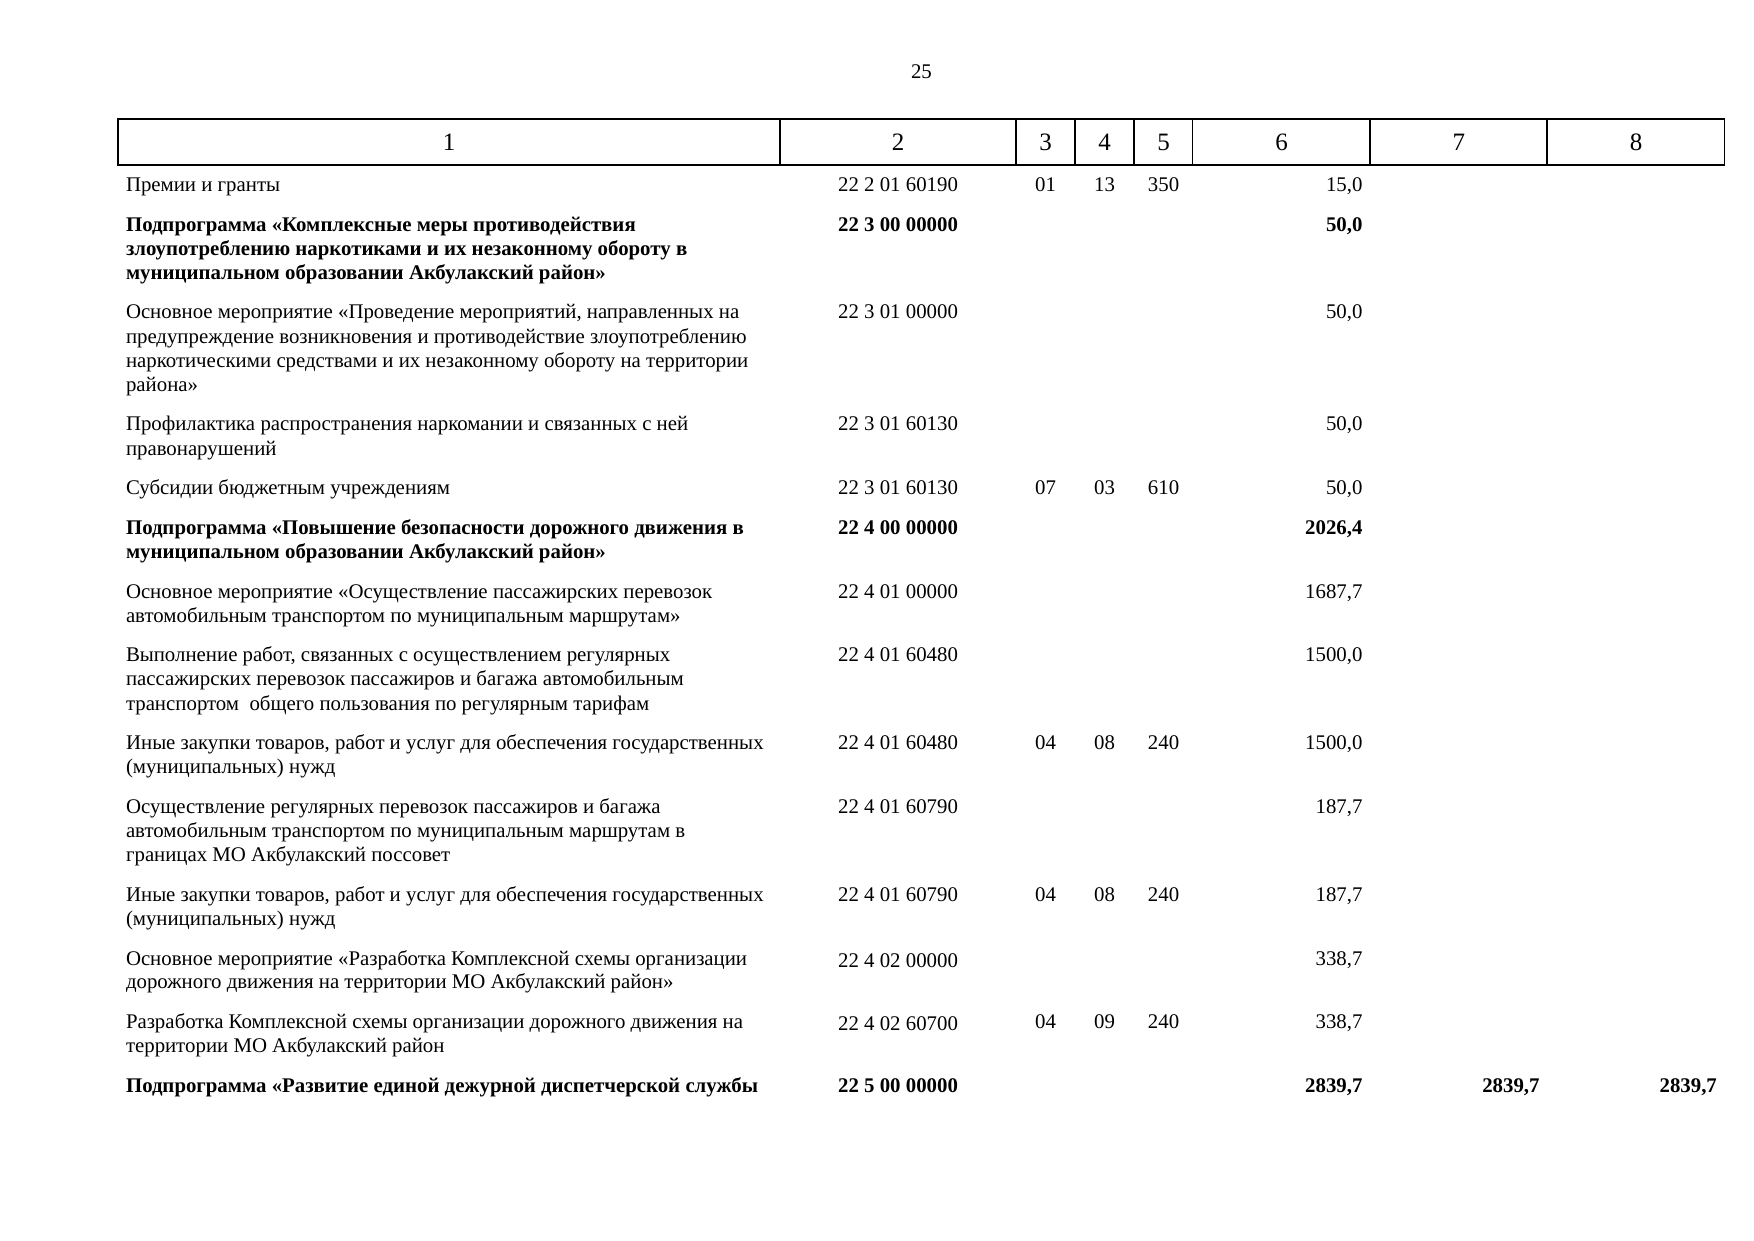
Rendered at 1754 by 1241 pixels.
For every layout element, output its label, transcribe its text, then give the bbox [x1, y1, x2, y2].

table_cell [1016, 292, 1075, 403]
table_cell [1370, 292, 1547, 403]
table_cell 22 4 01 60790 [780, 786, 1016, 874]
table_cell Субсидии бюджетным учреждениям [118, 467, 780, 507]
table_cell [1016, 204, 1075, 292]
table_cell [1547, 874, 1724, 938]
table_cell 22 4 02 60700 [780, 1001, 1016, 1065]
table_cell [1547, 786, 1724, 874]
table_header [1548, 120, 1724, 164]
table_cell Премии и гранты [118, 166, 780, 204]
table_cell 350 [1134, 166, 1193, 204]
table_cell 09 [1075, 1001, 1134, 1065]
table_cell [1134, 571, 1193, 634]
table_cell [1547, 404, 1724, 467]
table_cell [1547, 635, 1724, 722]
table_cell 04 [1016, 722, 1075, 786]
table_cell 187,7 [1193, 874, 1370, 938]
table_header [119, 120, 779, 164]
table_cell 13 [1075, 166, 1134, 204]
table_cell 2026,4 [1193, 507, 1370, 571]
table_cell 22 4 01 60480 [780, 635, 1016, 722]
table_header 1 [126, 128, 772, 156]
table_cell Подпрограмма «Развитие единой дежурной диспетчерской службы [118, 1065, 780, 1105]
table_cell [1547, 1001, 1724, 1065]
table_header [1076, 120, 1133, 164]
table_cell 2839,7 [1370, 1065, 1547, 1105]
table_cell [1075, 404, 1134, 467]
table_header [1135, 120, 1192, 164]
table_cell [1370, 204, 1547, 292]
table_cell [1547, 166, 1724, 204]
table_cell [1016, 786, 1075, 874]
table_cell 07 [1016, 467, 1075, 507]
table_cell [1370, 1001, 1547, 1065]
table_cell [1370, 722, 1547, 786]
table_cell 1500,0 [1193, 635, 1370, 722]
table_cell 22 4 01 00000 [780, 571, 1016, 634]
table_cell [1370, 786, 1547, 874]
table_cell 50,0 [1193, 404, 1370, 467]
table_cell [1075, 786, 1134, 874]
table_cell [1134, 404, 1193, 467]
table_cell [1016, 635, 1075, 722]
table_header [1371, 120, 1546, 164]
table_cell 50,0 [1193, 204, 1370, 292]
table_cell [1075, 292, 1134, 403]
table_header 7 [1378, 128, 1539, 156]
table_cell 22 3 01 00000 [780, 292, 1016, 403]
table_cell Разработка Комплексной схемы организации дорожного движения на территории МО Акбулакский район [118, 1001, 780, 1065]
table_cell 2839,7 [1547, 1065, 1724, 1105]
table_cell 610 [1134, 467, 1193, 507]
table_cell 240 [1134, 1001, 1193, 1065]
table_cell 15,0 [1193, 166, 1370, 204]
table_cell Профилактика распространения наркомании и связанных с ней правонарушений [118, 404, 780, 467]
table_header [781, 120, 1015, 164]
table_cell [1134, 1065, 1193, 1105]
table_cell [1547, 507, 1724, 571]
table_cell [1547, 571, 1724, 634]
table_cell [1370, 635, 1547, 722]
table_cell [1016, 507, 1075, 571]
table_cell 03 [1075, 467, 1134, 507]
table_cell [1016, 571, 1075, 634]
table_header [1193, 120, 1369, 164]
table_cell [1134, 635, 1193, 722]
table_cell 1500,0 [1193, 722, 1370, 786]
table_cell 22 3 01 60130 [780, 467, 1016, 507]
table_cell [1134, 292, 1193, 403]
table_header 5 [1142, 128, 1185, 156]
table_cell [1370, 507, 1547, 571]
table_cell 22 4 02 00000 [780, 938, 1016, 1001]
table_cell [1547, 938, 1724, 1001]
table_cell [1075, 938, 1134, 1001]
table_cell Основное мероприятие «Разработка Комплексной схемы организации дорожного движения на территории МО Акбулакский район» [118, 938, 780, 1001]
table_header 4 [1083, 128, 1126, 156]
table_cell Подпрограмма «Комплексные меры противодействия злоупотреблению наркотиками и их незаконному обороту в муниципальном образовании Акбулакский район» [118, 204, 780, 292]
table_cell 1687,7 [1193, 571, 1370, 634]
table_cell [1075, 204, 1134, 292]
table_cell [1370, 874, 1547, 938]
table_cell 22 4 01 60480 [780, 722, 1016, 786]
table_cell 22 5 00 00000 [780, 1065, 1016, 1105]
table_cell [1134, 204, 1193, 292]
table_cell [1547, 292, 1724, 403]
table_cell 338,7 [1193, 938, 1370, 1001]
table_cell 22 4 00 00000 [780, 507, 1016, 571]
table_cell 2839,7 [1193, 1065, 1370, 1105]
table_cell 01 [1016, 166, 1075, 204]
table_cell [1370, 938, 1547, 1001]
table_cell 04 [1016, 1001, 1075, 1065]
table_cell Основное мероприятие «Проведение мероприятий, направленных на предупреждение возникновения и противодействие злоупотреблению наркотическими средствами и их незаконному обороту на территории района» [118, 292, 780, 403]
table_cell [1134, 938, 1193, 1001]
table_cell 50,0 [1193, 467, 1370, 507]
table_cell Выполнение работ, связанных с осуществлением регулярных пассажирских перевозок пассажиров и багажа автомобильным транспортом общего пользования по регулярным тарифам [118, 635, 780, 722]
table_cell 22 2 01 60190 [780, 166, 1016, 204]
table_cell [1016, 404, 1075, 467]
table_cell [1547, 204, 1724, 292]
table_cell 08 [1075, 874, 1134, 938]
table_cell [1134, 786, 1193, 874]
table_cell 08 [1075, 722, 1134, 786]
table_cell [1370, 166, 1547, 204]
table_cell 22 3 01 60130 [780, 404, 1016, 467]
table_cell [1016, 1065, 1075, 1105]
table_cell [1547, 722, 1724, 786]
table_cell [1075, 507, 1134, 571]
table_cell [1075, 571, 1134, 634]
table_cell 240 [1134, 874, 1193, 938]
table_cell Подпрограмма «Повышение безопасности дорожного движения в муниципальном образовании Акбулакский район» [118, 507, 780, 571]
table_cell Иные закупки товаров, работ и услуг для обеспечения государственных (муниципальных) нужд [118, 722, 780, 786]
table_cell [1075, 635, 1134, 722]
table_cell [1075, 1065, 1134, 1105]
table_cell [1370, 404, 1547, 467]
table_header 3 [1024, 128, 1067, 156]
table_cell [1134, 507, 1193, 571]
table_header 2 [788, 128, 1008, 156]
table_cell [1370, 467, 1547, 507]
table_cell 338,7 [1193, 1001, 1370, 1065]
table_cell 187,7 [1193, 786, 1370, 874]
table_header 6 [1201, 128, 1362, 156]
table_cell 240 [1134, 722, 1193, 786]
table_cell [1370, 571, 1547, 634]
table_header [1017, 120, 1074, 164]
table_cell Иные закупки товаров, работ и услуг для обеспечения государственных (муниципальных) нужд [118, 874, 780, 938]
table_cell [1016, 938, 1075, 1001]
table_cell 22 4 01 60790 [780, 874, 1016, 938]
table_cell Основное мероприятие «Осуществление пассажирских перевозок автомобильным транспортом по муниципальным маршрутам» [118, 571, 780, 634]
table_cell [1547, 467, 1724, 507]
table_cell Осуществление регулярных перевозок пассажиров и багажа автомобильным транспортом по муниципальным маршрутам в границах МО Акбулакский поссовет [118, 786, 780, 874]
table_cell 22 3 00 00000 [780, 204, 1016, 292]
table_header 8 [1555, 128, 1716, 156]
table_cell 50,0 [1193, 292, 1370, 403]
table_cell 04 [1016, 874, 1075, 938]
